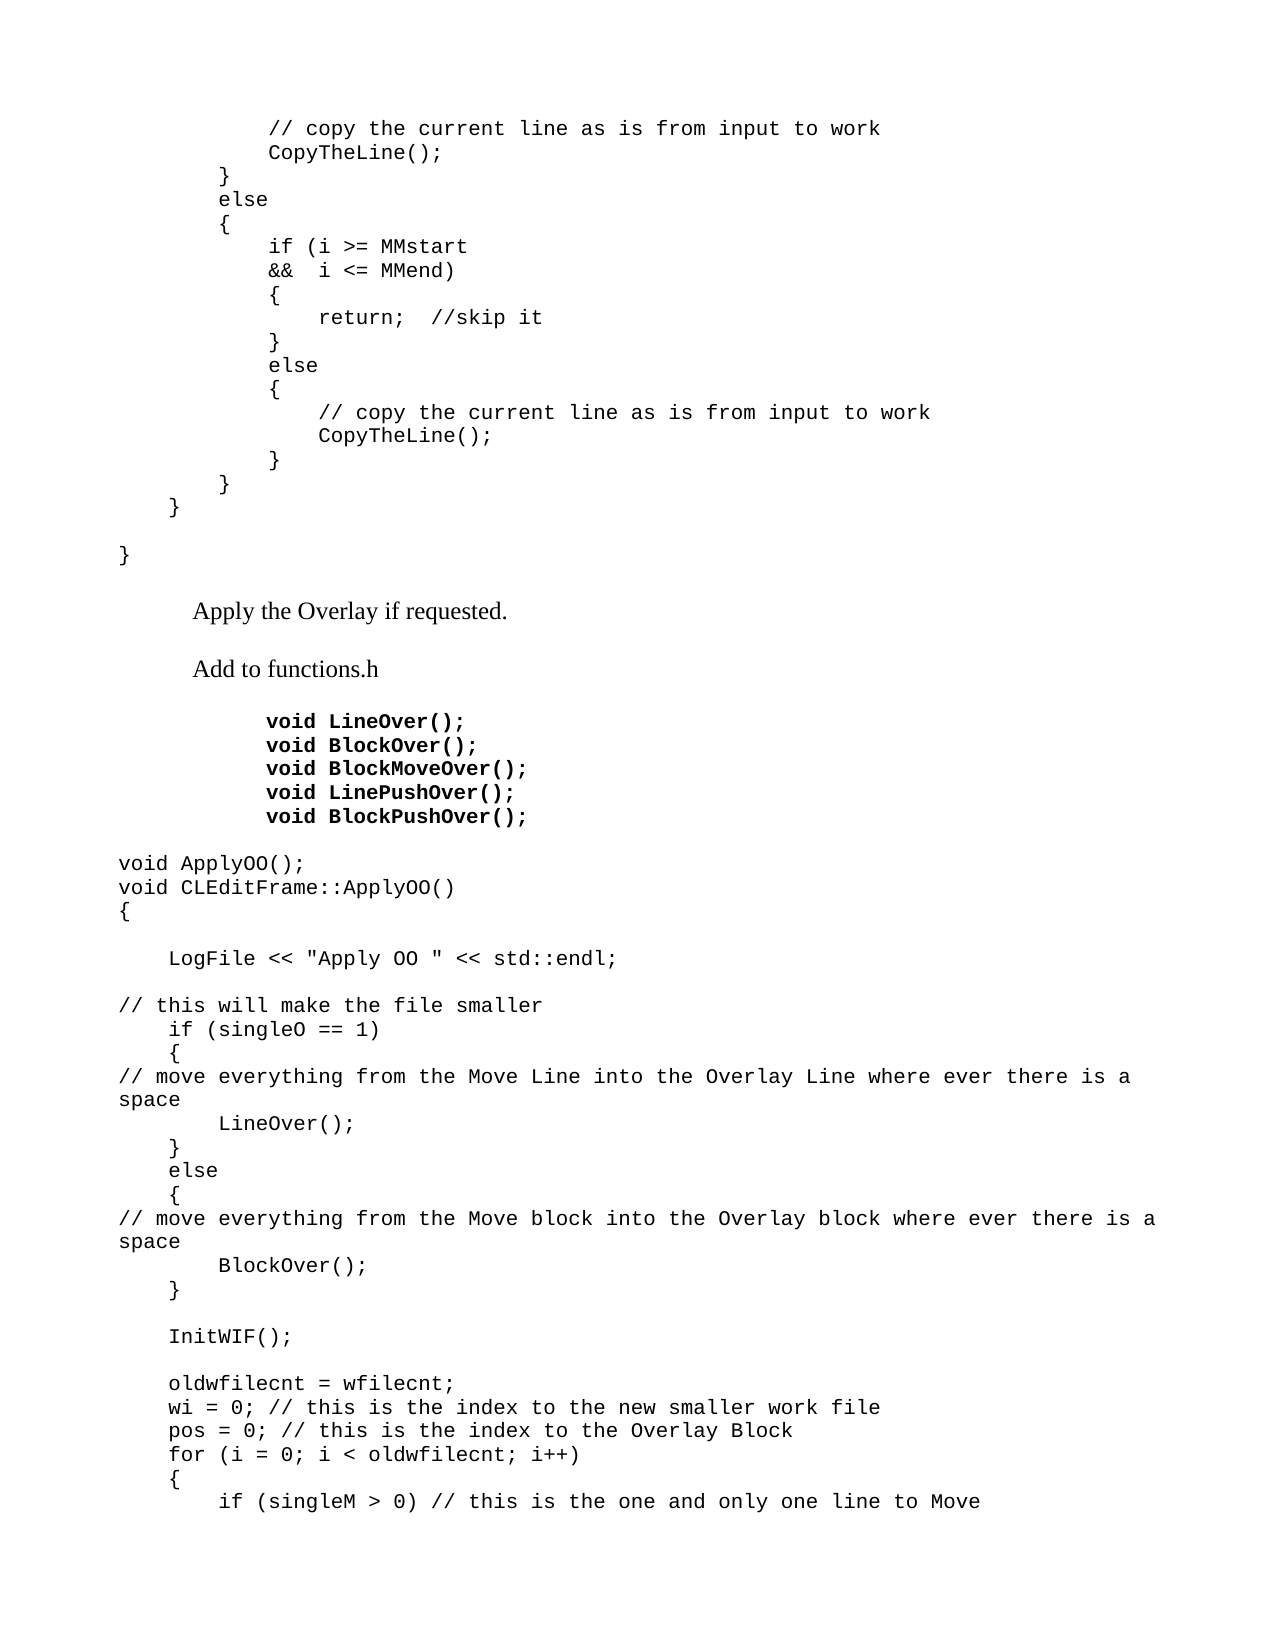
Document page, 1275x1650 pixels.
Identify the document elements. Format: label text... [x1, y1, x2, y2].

text CopyTheLine(); [118, 426, 1157, 449]
text wi = 0; // this is the index to the new smaller work file [118, 1397, 1157, 1421]
text Apply the Overlay if requested. [118, 596, 1157, 625]
text && i <= MMend) [118, 260, 1157, 284]
text } [118, 1137, 1157, 1160]
text pos = 0; // this is the index to the Overlay Block [118, 1421, 1157, 1444]
text { [118, 1468, 1157, 1491]
text { [118, 1184, 1157, 1208]
text void BlockMoveOver(); [118, 758, 1157, 782]
text } [118, 473, 1157, 496]
text // move everything from the Move Line into the Overlay Line where ever there is a space [118, 1066, 1157, 1113]
text for (i = 0; i < oldwfilecnt; i++) [118, 1444, 1157, 1468]
text } [118, 449, 1157, 473]
text void CLEditFrame::ApplyOO() [118, 877, 1157, 900]
text void BlockPushOver(); [118, 806, 1157, 829]
text } [118, 331, 1157, 354]
text } [118, 496, 1157, 520]
text } [118, 165, 1157, 189]
text LineOver(); [118, 1113, 1157, 1137]
text Add to functions.h [118, 654, 1157, 682]
text else [118, 1160, 1157, 1184]
text void LinePushOver(); [118, 782, 1157, 806]
text oldwfilecnt = wfilecnt; [118, 1373, 1157, 1397]
text // copy the current line as is from input to work [118, 402, 1157, 426]
text // copy the current line as is from input to work [118, 118, 1157, 142]
text // move everything from the Move block into the Overlay block where ever there is a space [118, 1208, 1157, 1255]
text { [118, 900, 1157, 924]
text void LineOver(); [118, 711, 1157, 735]
text void BlockOver(); [118, 735, 1157, 758]
text { [118, 213, 1157, 236]
text return; //skip it [118, 307, 1157, 331]
text if (i >= MMstart [118, 236, 1157, 260]
text { [118, 378, 1157, 402]
text } [118, 1279, 1157, 1302]
text CopyTheLine(); [118, 142, 1157, 165]
text void ApplyOO(); [118, 853, 1157, 877]
text LogFile << "Apply OO " << std::endl; [118, 948, 1157, 971]
text { [118, 284, 1157, 307]
text // this will make the file smaller [118, 995, 1157, 1018]
text BlockOver(); [118, 1255, 1157, 1279]
text if (singleO == 1) [118, 1018, 1157, 1042]
text if (singleM > 0) // this is the one and only one line to Move [118, 1491, 1157, 1515]
text else [118, 354, 1157, 378]
text InitWIF(); [118, 1326, 1157, 1349]
text { [118, 1042, 1157, 1066]
text else [118, 189, 1157, 213]
text } [118, 544, 1157, 567]
